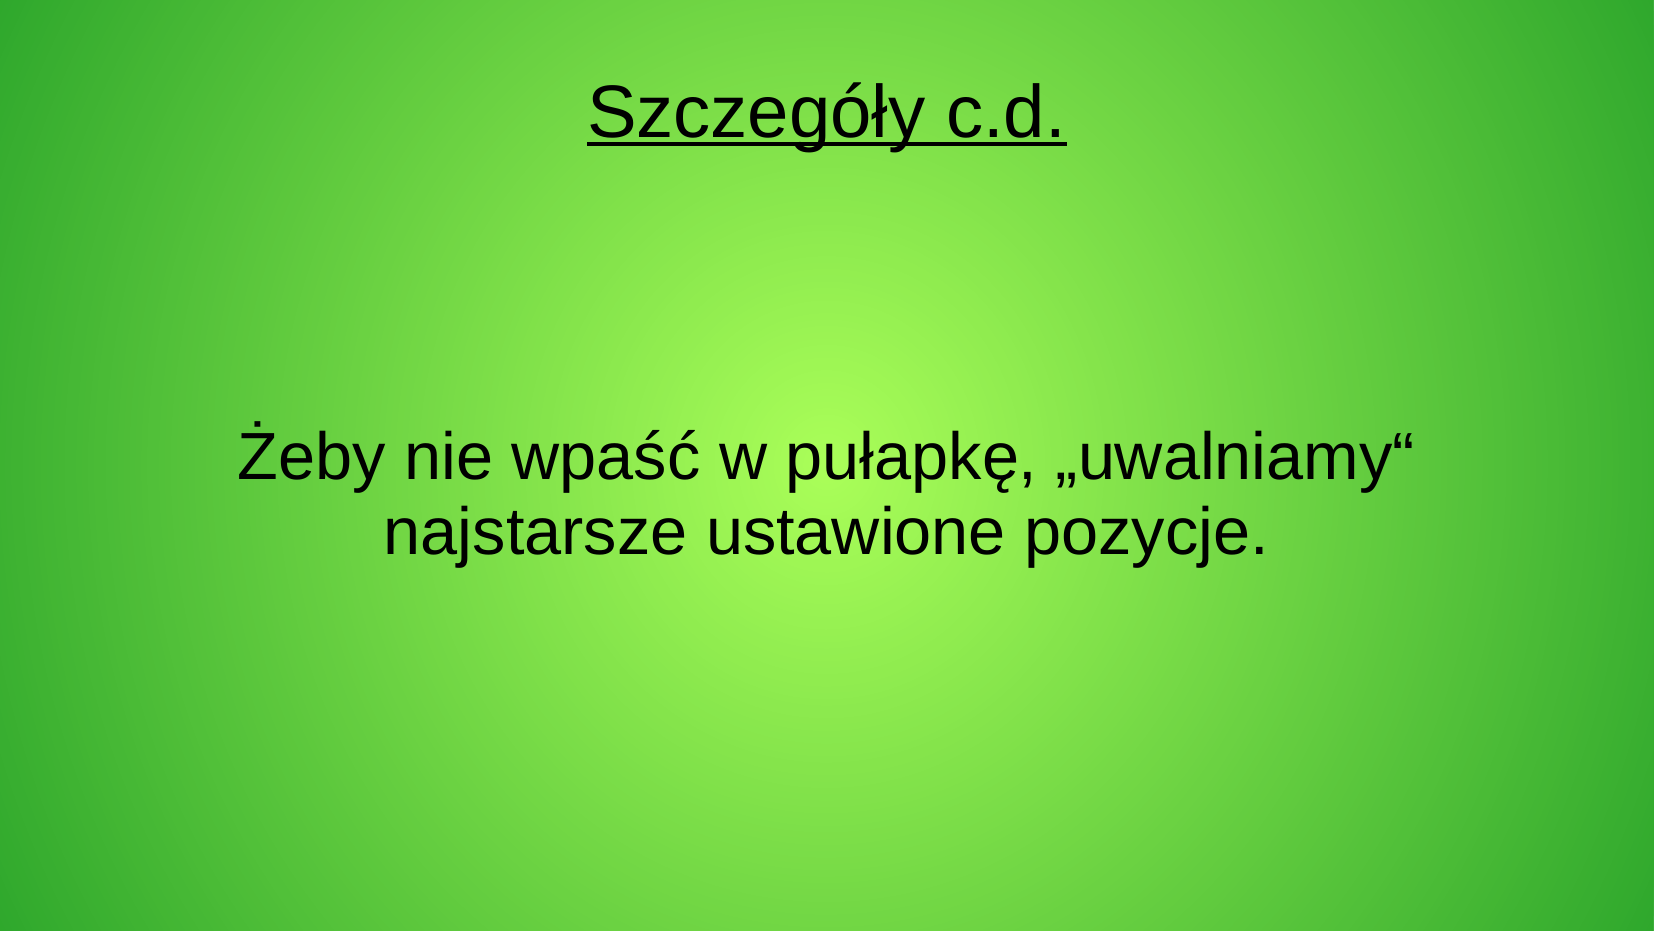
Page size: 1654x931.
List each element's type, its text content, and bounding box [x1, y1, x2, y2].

subtitle Żeby nie wpaść w pułapkę, „uwalniamy“ najstarsze ustawione pozycje. [82, 224, 1571, 764]
title Szczegóły c.d. [82, 35, 1571, 189]
